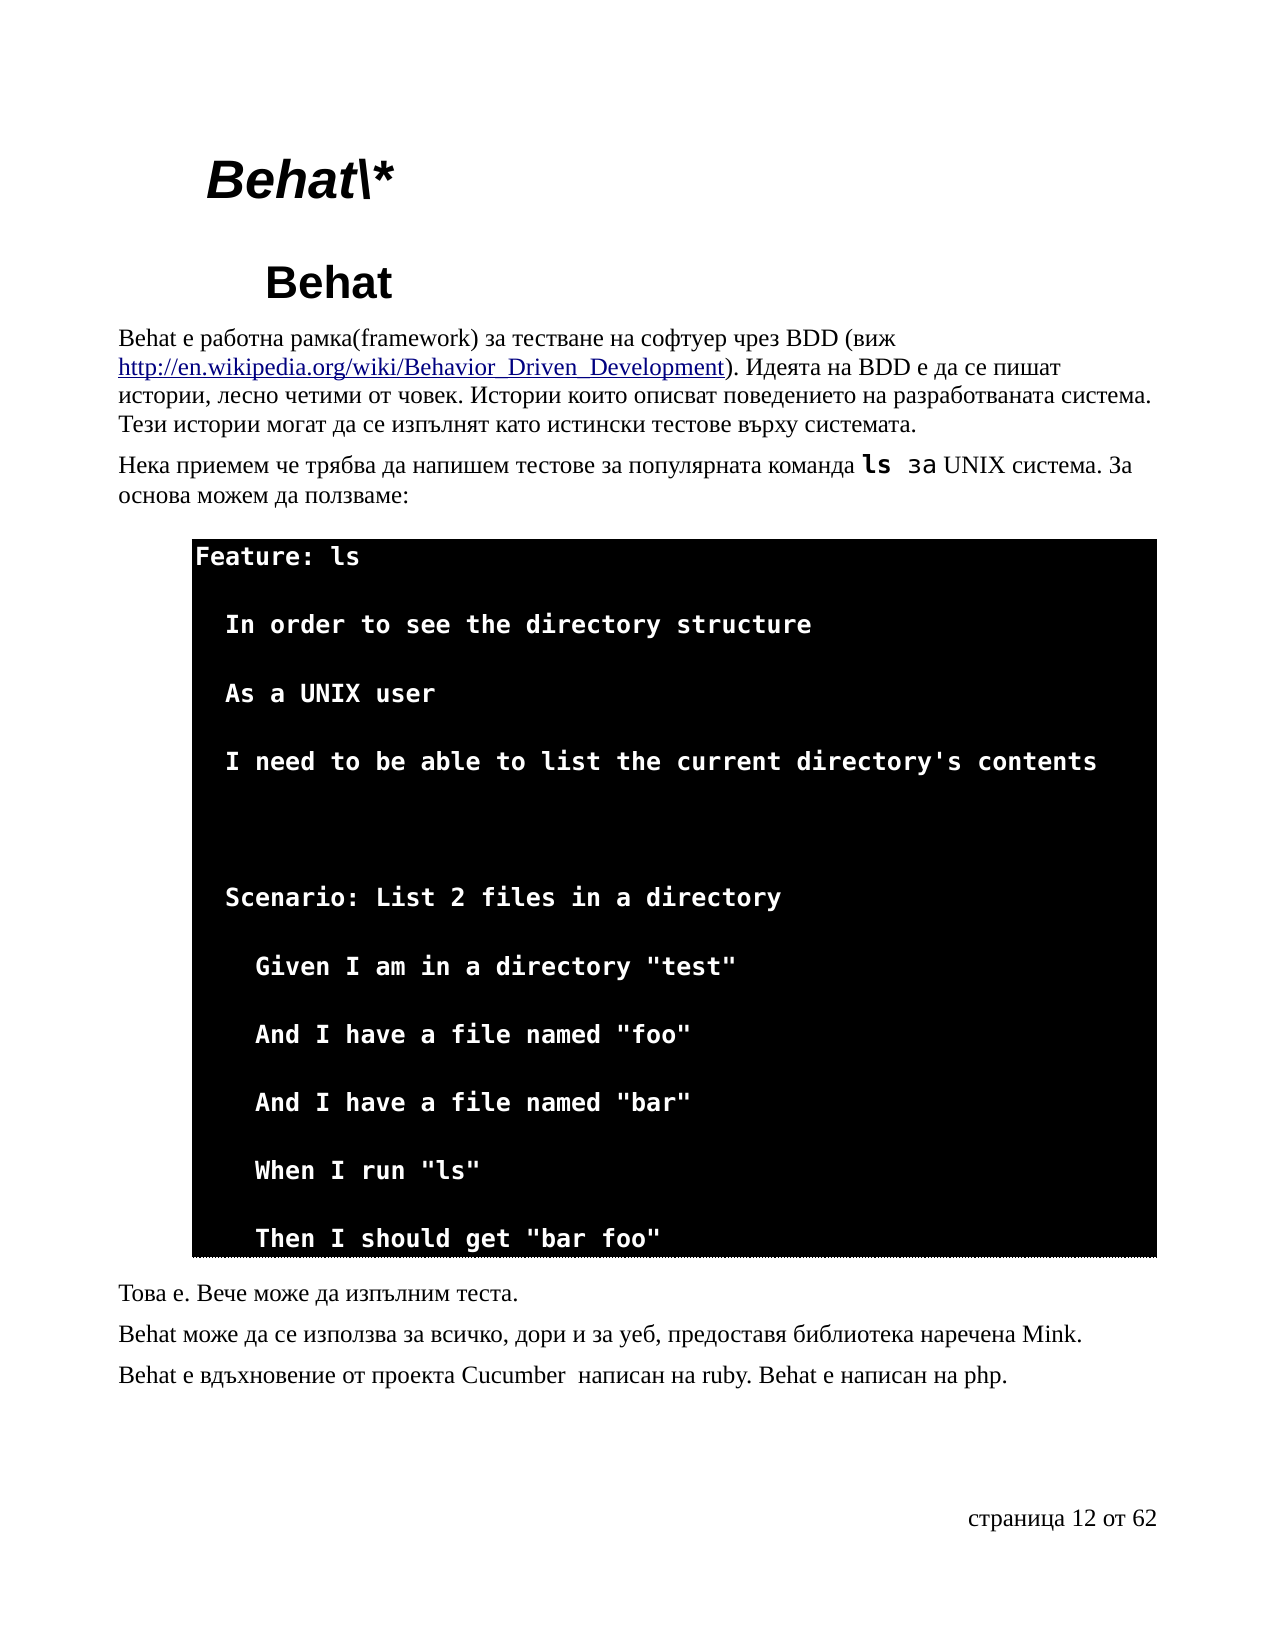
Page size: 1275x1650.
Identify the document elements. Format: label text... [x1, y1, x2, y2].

text Given I am in a directory "test" [192, 948, 1157, 981]
text As a UNIX user [192, 676, 1157, 708]
text Feature: ls [192, 539, 1157, 571]
text And I have a file named "bar" [192, 1085, 1157, 1117]
text Нека приемем че трябва да напишем тестове за популярната команда ls за UNIX система. За основа можем да ползваме: [118, 451, 1157, 509]
subtitle Behat\* [206, 148, 1157, 210]
text Това е. Вече може да изпълним теста. [118, 1278, 1157, 1307]
text When I run "ls" [192, 1153, 1157, 1186]
text Behat може да се използва за всичко, дори и за уеб, предоставя библиотека наречена Mink. [118, 1319, 1157, 1348]
text Then I should get "bar foo" [192, 1221, 1157, 1257]
text Behat е работна рамка(framework) за тестване на софтуер чрез BDD (виж http://en.wikipedia.org/wiki/Behavior_Driven_Development). Идеята на BDD е да се пишат истории, лесно четими от човек. Истории които описват поведението на разработваната система. Тези истории могат да се изпълнят като истински тестове върху системата. [118, 323, 1157, 438]
text Behat е вдъхновение от проекта Cucumber написан на ruby. Behat е написан на php. [118, 1360, 1157, 1389]
text Scenario: List 2 files in a directory [192, 880, 1157, 913]
text And I have a file named "foo" [192, 1017, 1157, 1049]
text I need to be able to list the current directory's contents [192, 744, 1157, 776]
subtitle Behat [265, 255, 1157, 308]
text In order to see the directory structure [192, 607, 1157, 640]
